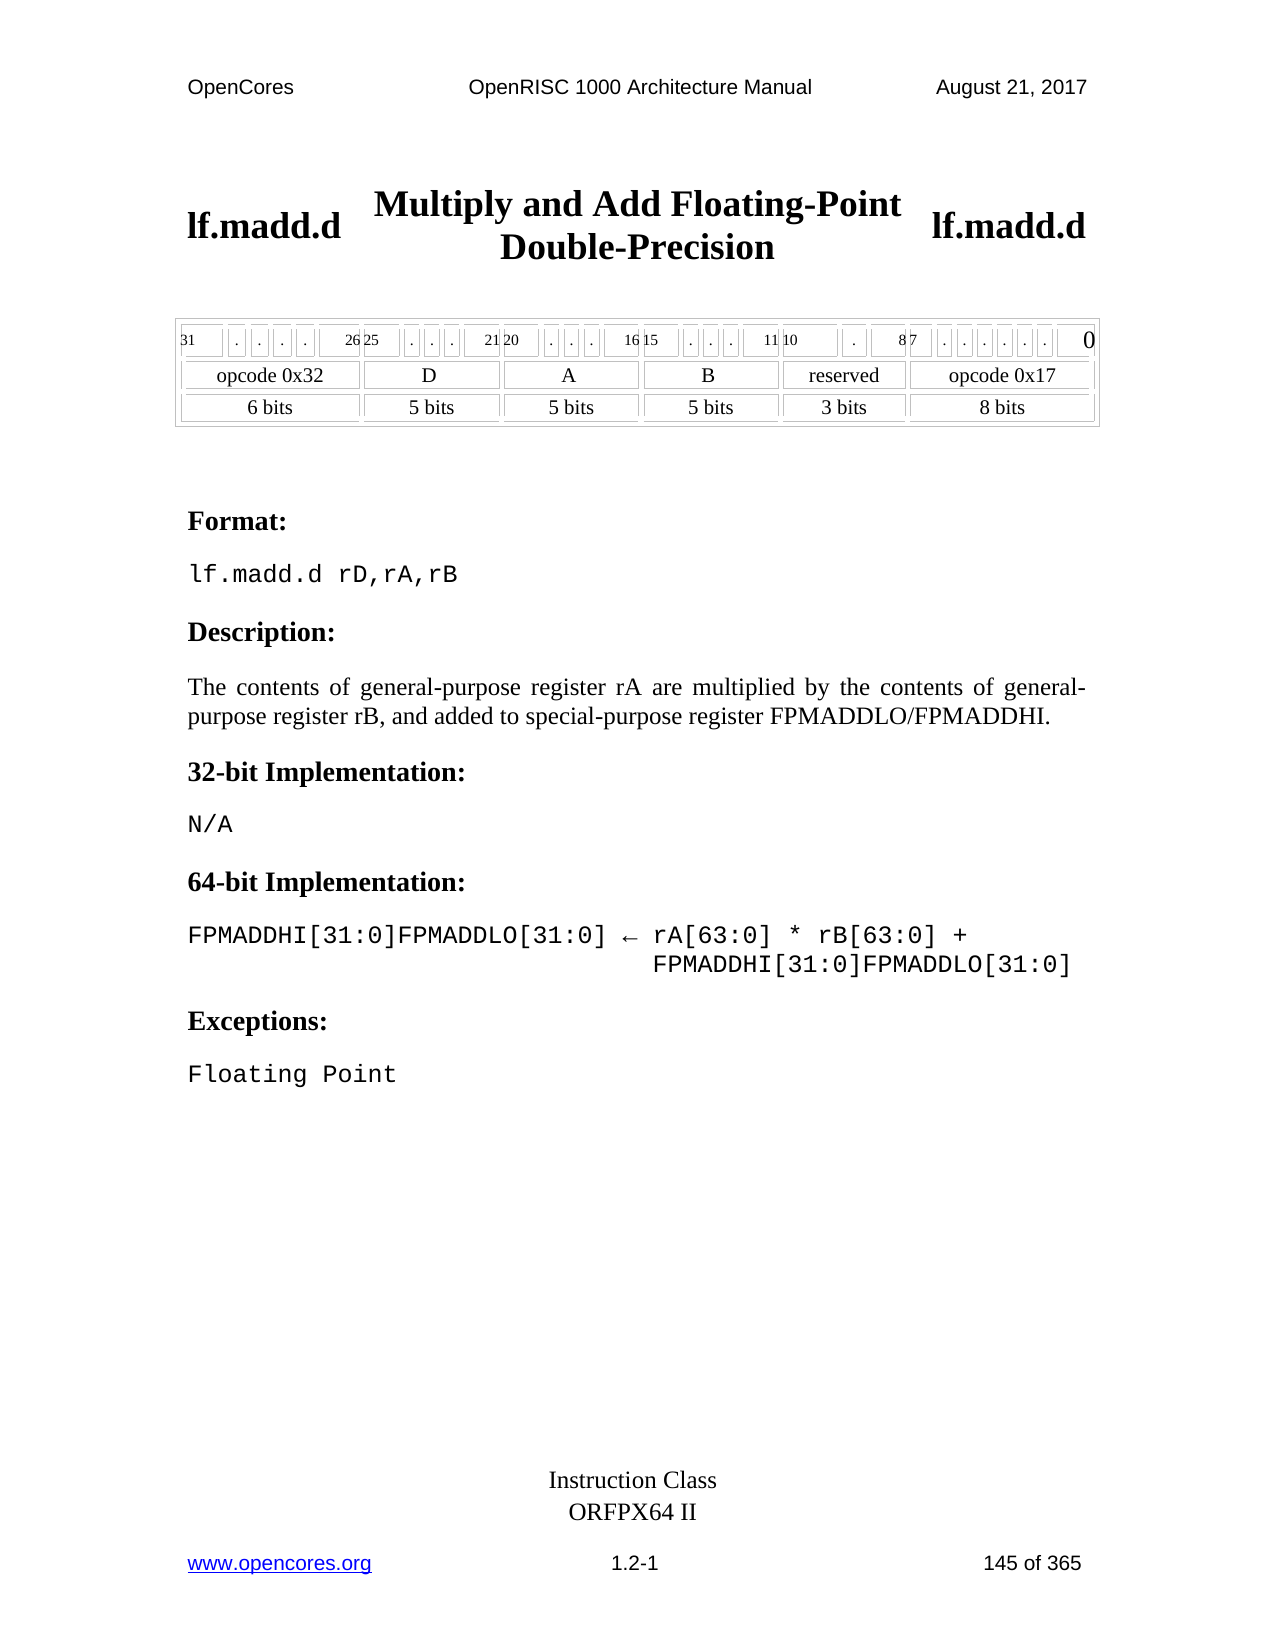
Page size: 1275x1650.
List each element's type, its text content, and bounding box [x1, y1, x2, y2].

text 32-bit Implementation: [187, 755, 1087, 787]
text lf.madd.d rD,rA,rB [187, 561, 1087, 590]
text FPMADDHI[31:0]FPMADDLO[31:0] ← rA[63:0] * rB[63:0] + [187, 923, 1087, 951]
text 64-bit Implementation: [187, 865, 1087, 898]
text Exceptions: [187, 1004, 1087, 1037]
text FPMADDHI[31:0]FPMADDLO[31:0] [187, 951, 1087, 979]
text Description: [187, 615, 1087, 647]
text The contents of general-purpose register rA are multiplied by the contents of general-purpose register rB, and added to special-purpose register FPMADDLO/FPMADDHI. [187, 672, 1087, 730]
text N/A [187, 812, 1087, 840]
text Format: [187, 504, 1087, 536]
text Floating Point [187, 1062, 1087, 1090]
